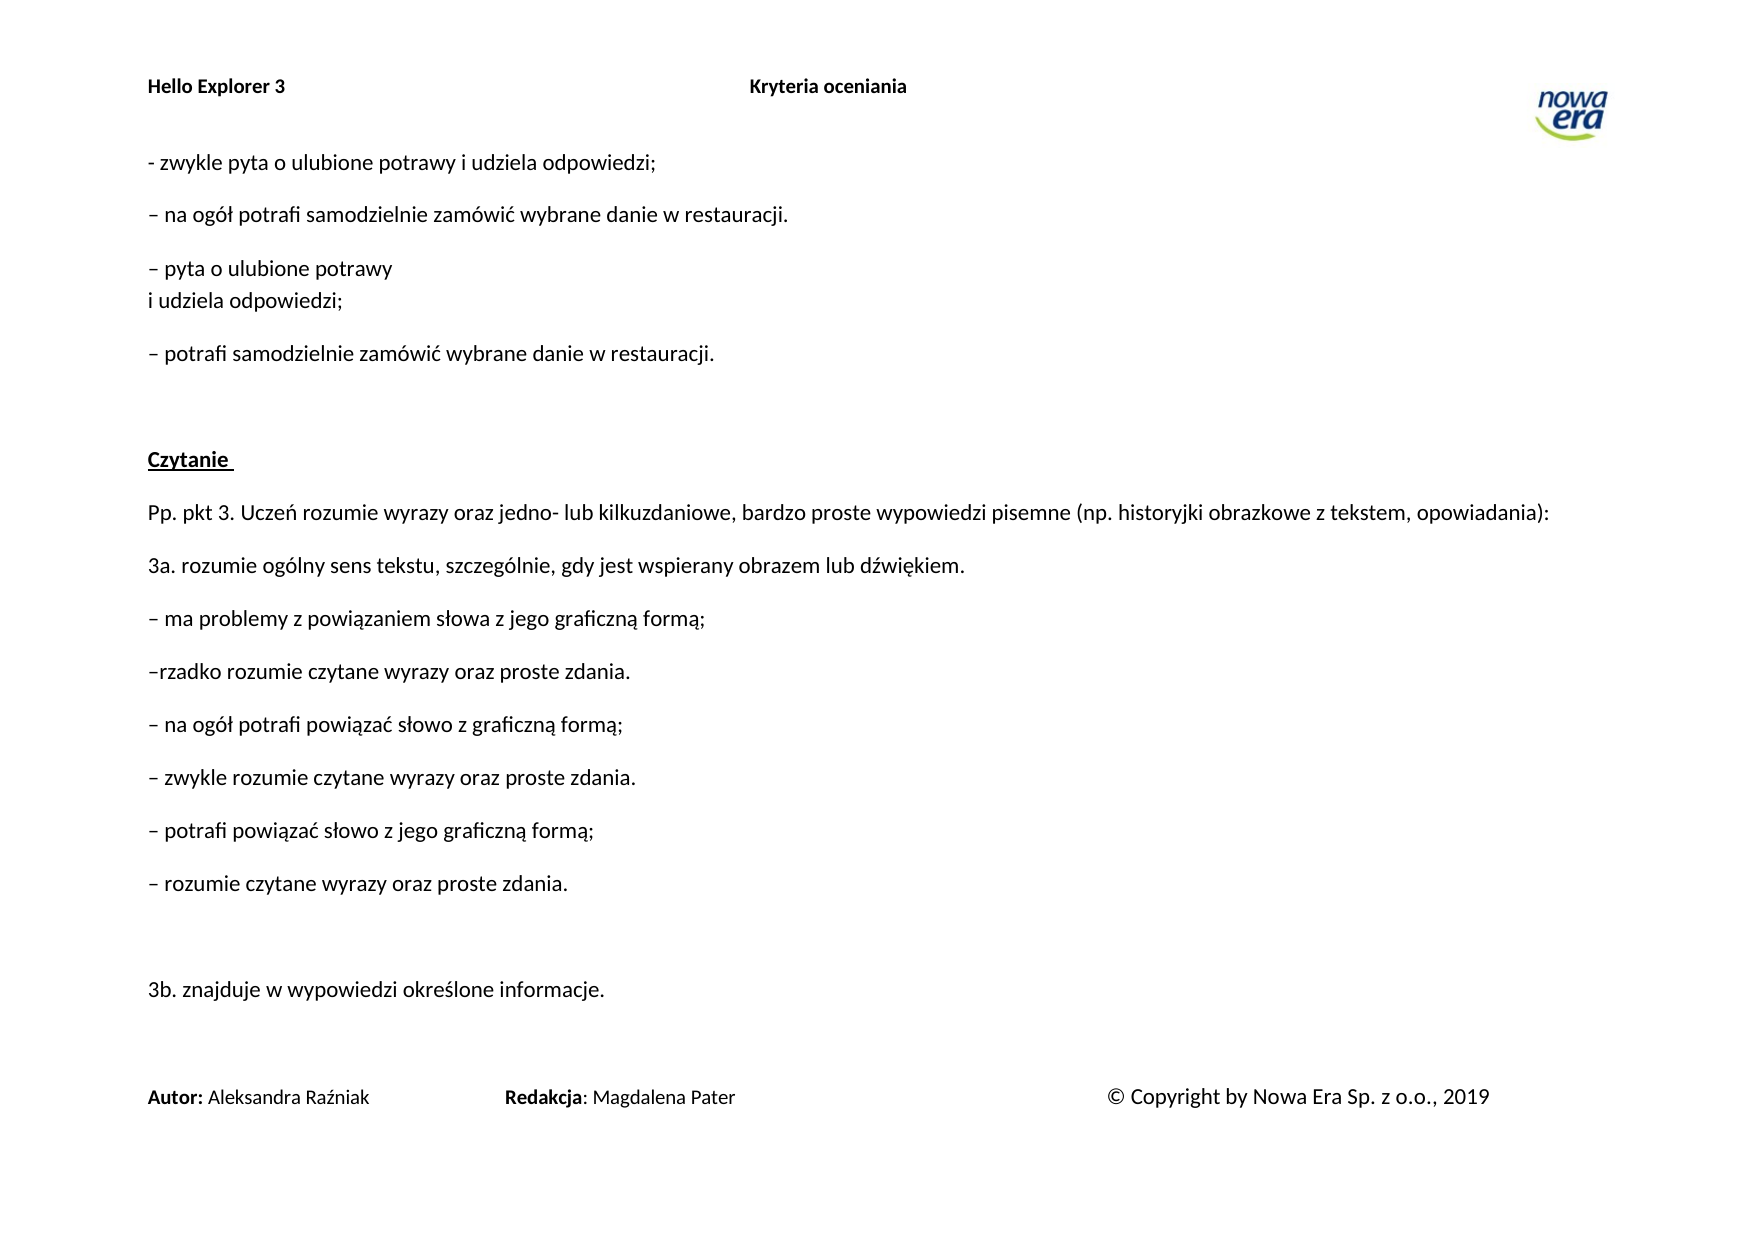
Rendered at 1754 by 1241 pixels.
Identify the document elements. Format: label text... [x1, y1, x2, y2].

text Pp. pkt 3. Uczeń rozumie wyrazy oraz jedno- lub kilkuzdaniowe, bardzo proste wypowiedzi pisemne (np. historyjki obrazkowe z tekstem, opowiadania): [148, 498, 1606, 526]
text – ma problemy z powiązaniem słowa z jego graficzną formą; [148, 604, 1606, 632]
text – rozumie czytane wyrazy oraz proste zdania. [148, 869, 1606, 897]
text Czytanie [148, 445, 1606, 473]
text - zwykle pyta o ulubione potrawy i udziela odpowiedzi; [148, 148, 1606, 176]
picture [1526, 83, 1621, 148]
text – pyta o ulubione potrawy i udziela odpowiedzi; [148, 254, 1606, 314]
text – na ogół potrafi powiązać słowo z graficzną formą; [148, 710, 1606, 738]
text –rzadko rozumie czytane wyrazy oraz proste zdania. [148, 657, 1606, 685]
text – potrafi powiązać słowo z jego graficzną formą; [148, 816, 1606, 844]
text – na ogół potrafi samodzielnie zamówić wybrane danie w restauracji. [148, 201, 1606, 229]
text 3b. znajduje w wypowiedzi określone informacje. [148, 975, 1606, 1003]
text – zwykle rozumie czytane wyrazy oraz proste zdania. [148, 763, 1606, 791]
text – potrafi samodzielnie zamówić wybrane danie w restauracji. [148, 339, 1606, 367]
text 3a. rozumie ogólny sens tekstu, szczególnie, gdy jest wspierany obrazem lub dźwiękiem. [148, 551, 1606, 579]
